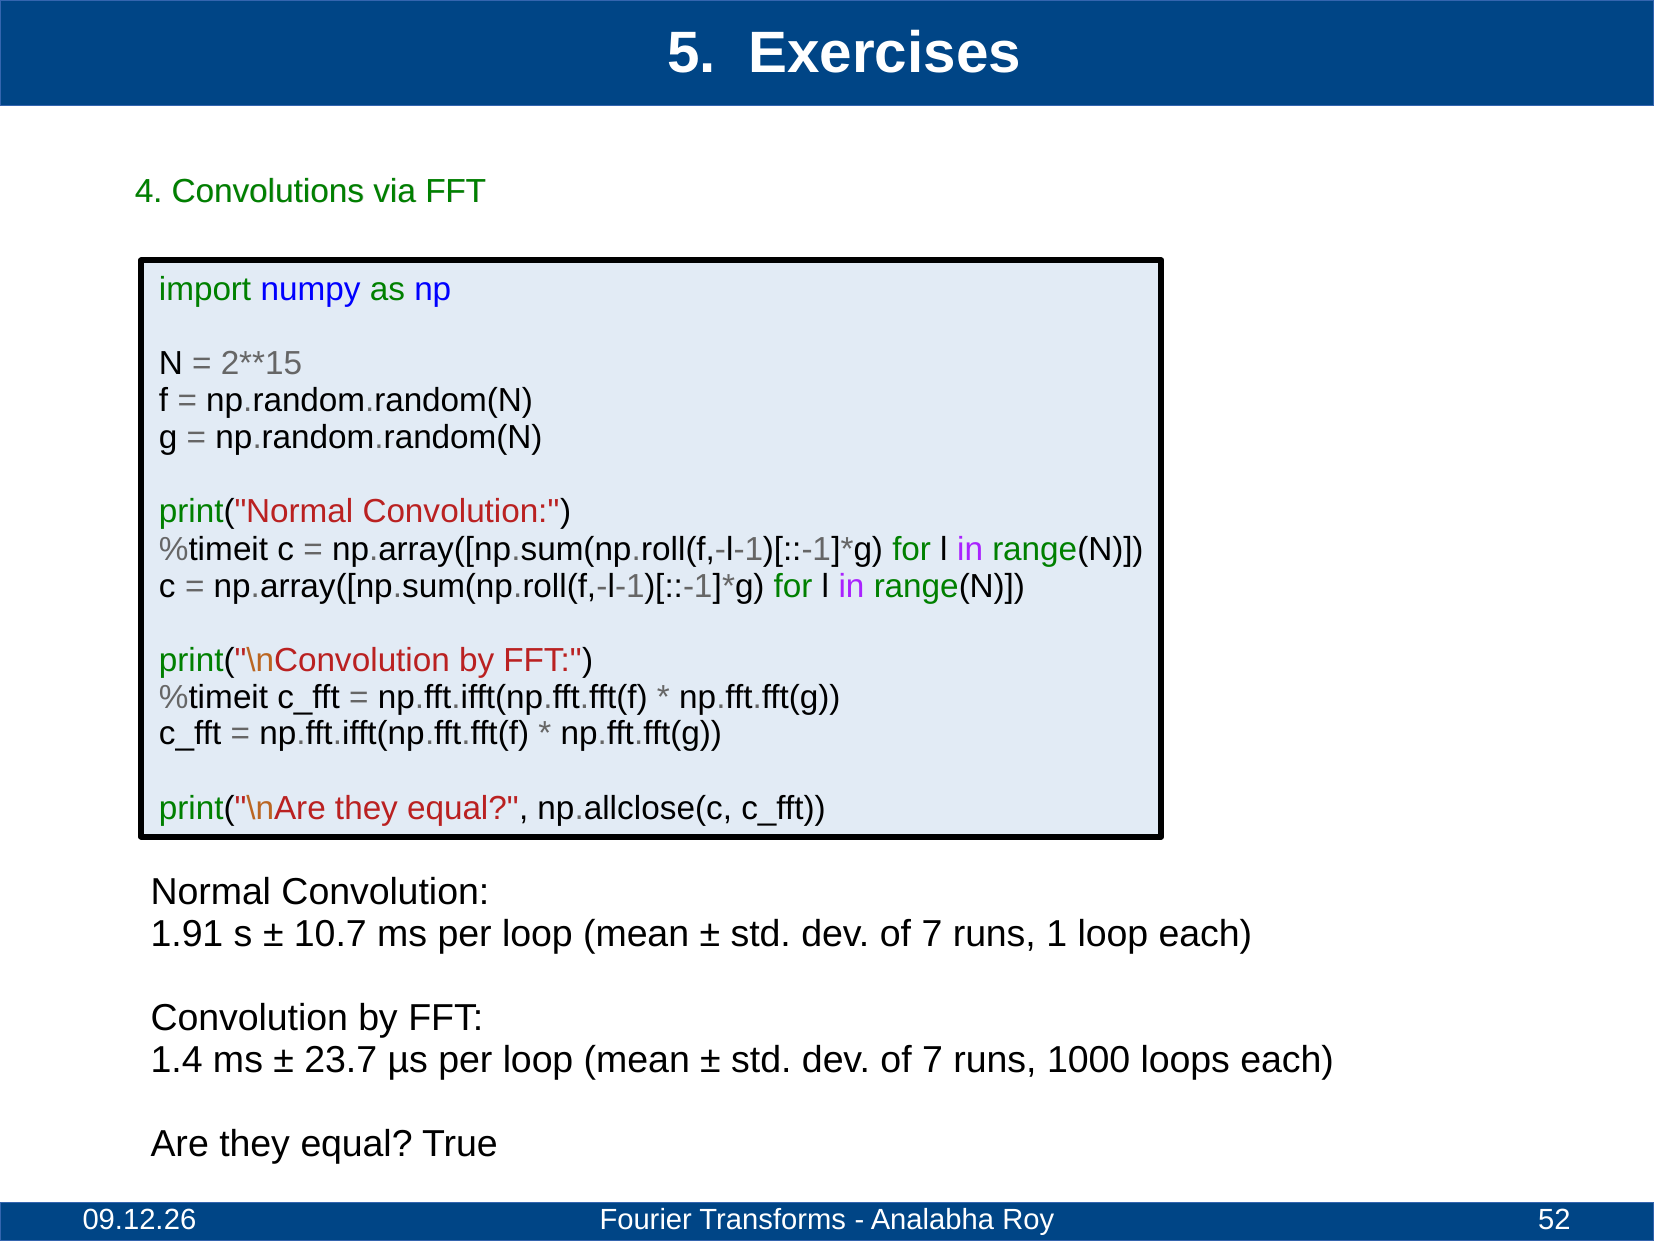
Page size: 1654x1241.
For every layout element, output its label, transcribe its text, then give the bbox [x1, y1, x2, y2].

text_box 4. Convolutions via FFT [120, 165, 857, 218]
text_box import numpy as np N = 2**15 f = np.random.random(N) g = np.random.random(N) print("Normal Convolution:") %timeit c = np.array([np.sum(np.roll(f,-l-1)[::-1]*g) for l in range(N)]) c = np.array([np.sum(np.roll(f,-l-1)[::-1]*g) for l in range(N)]) print("\nConvolution by FFT:") %timeit c_fft = np.fft.ifft(np.fft.fft(f) * np.fft.fft(g)) c_fft = np.fft.ifft(np.fft.fft(f) * np.fft.fft(g)) print("\nAre they equal?", np.allclose(c, c_fft)) [141, 260, 1162, 837]
title 5. Exercises [0, 0, 1654, 106]
text_box Normal Convolution: 1.91 s ± 10.7 ms per loop (mean ± std. dev. of 7 runs, 1 loop each) Convolution by FFT: 1.4 ms ± 23.7 µs per loop (mean ± std. dev. of 7 runs, 1000 loops each) Are they equal? True [135, 863, 1350, 1173]
